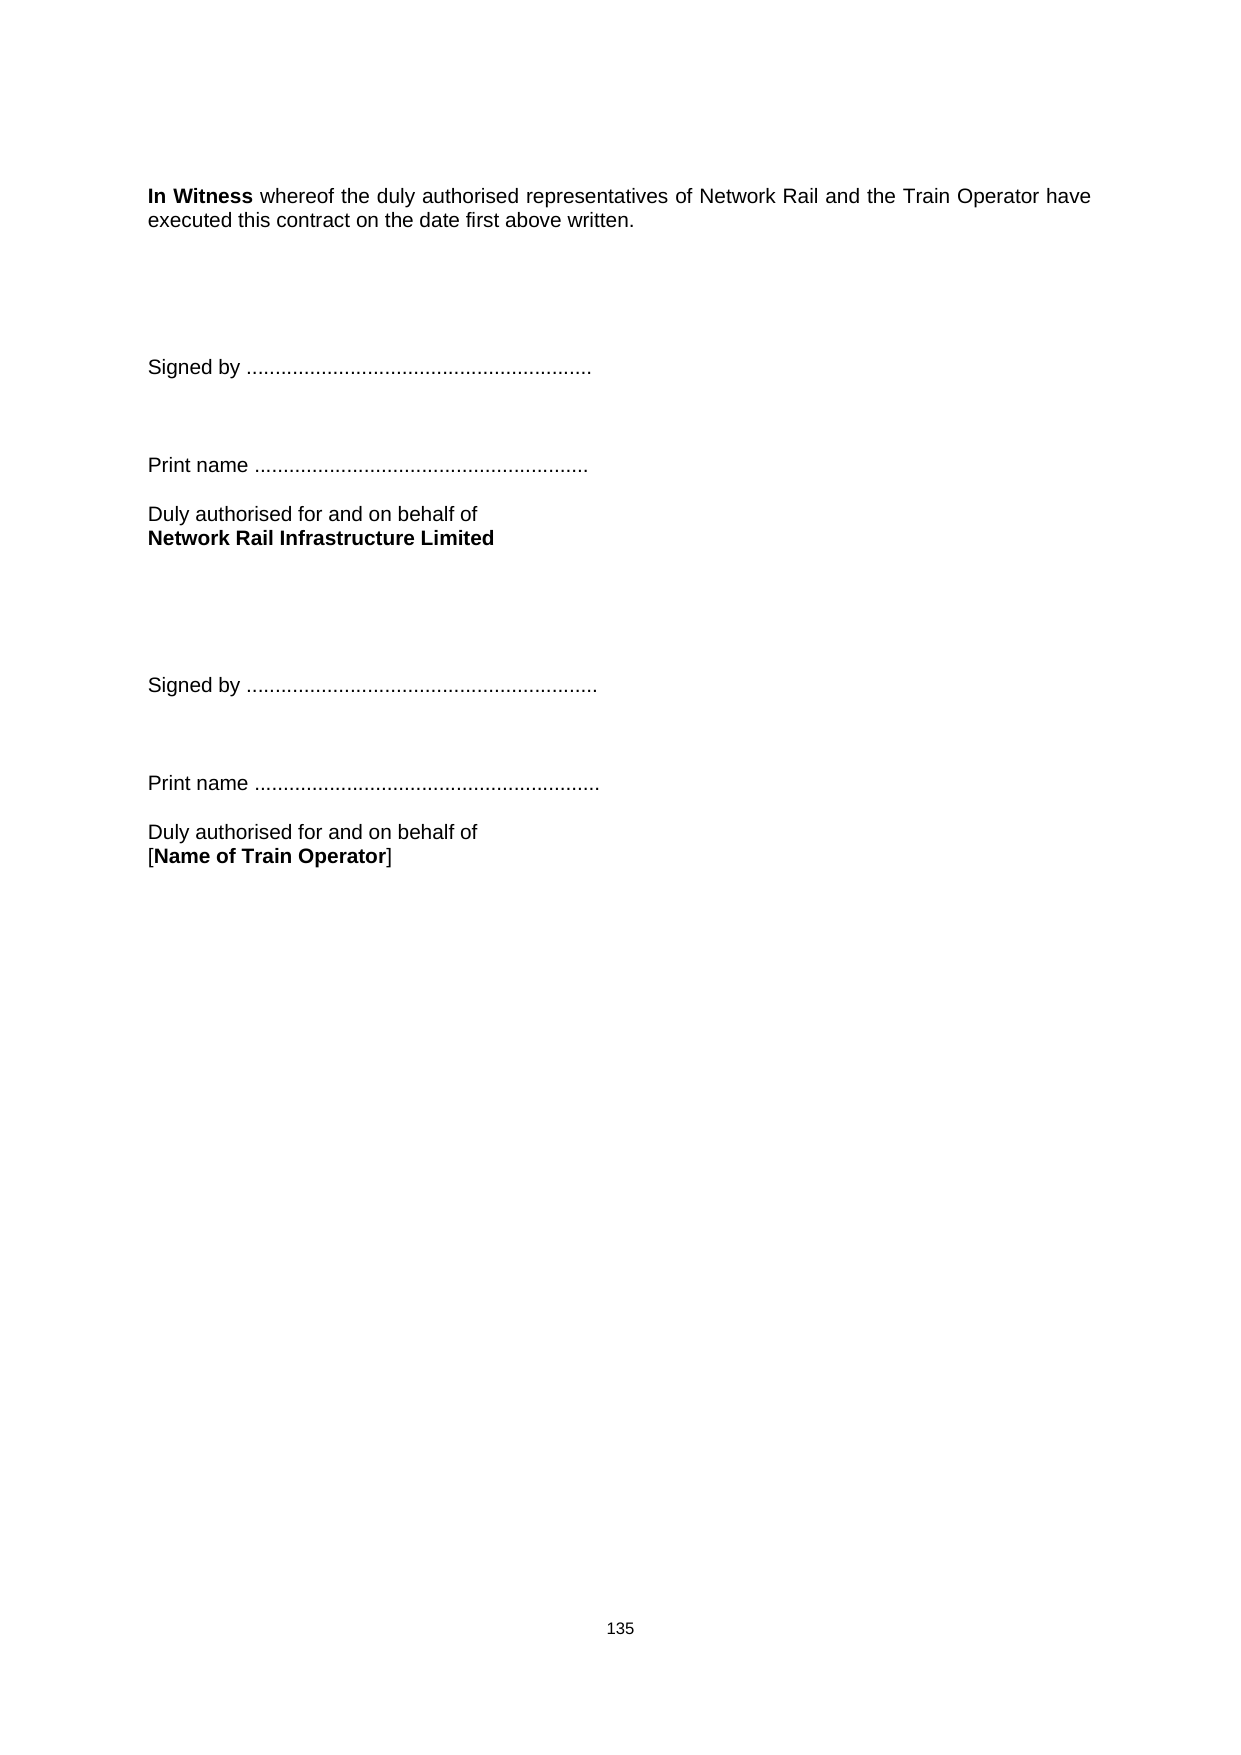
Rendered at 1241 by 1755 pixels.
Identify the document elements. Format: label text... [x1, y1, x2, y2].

text Duly authorised for and on behalf of Network Rail Infrastructure Limited [148, 502, 1093, 550]
text Duly authorised for and on behalf of [Name of Train Operator] [148, 819, 1093, 867]
text Print name ............................................................ [148, 771, 1093, 794]
text Print name .......................................................... [148, 453, 1093, 477]
text Signed by ............................................................ [148, 355, 1093, 379]
text In Witness whereof the duly authorised representatives of Network Rail and the Train Operator have executed this contract on the date first above written. [148, 184, 1093, 232]
text Signed by ............................................................. [148, 673, 1093, 697]
